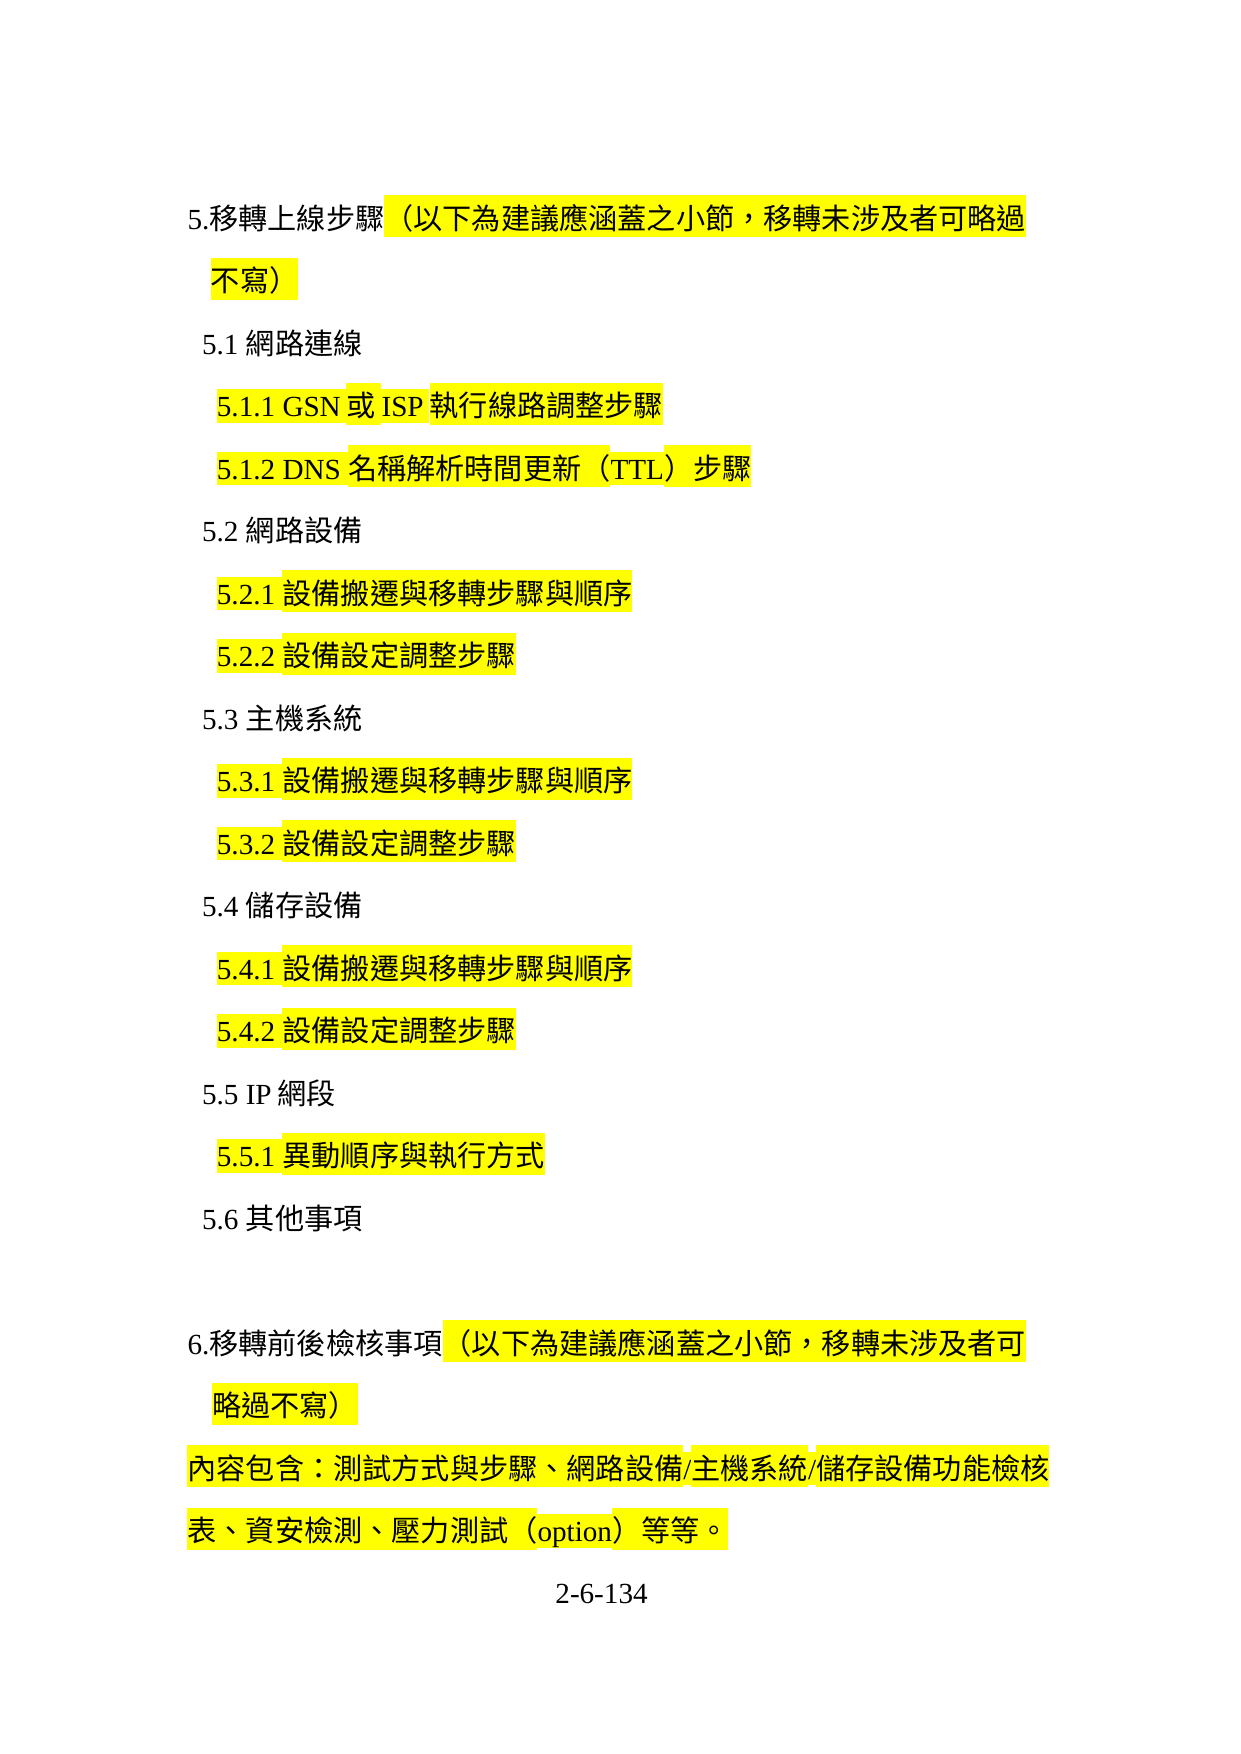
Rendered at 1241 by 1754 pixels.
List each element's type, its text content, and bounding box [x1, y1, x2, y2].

text 5.2.1 設備搬遷與移轉步驟與順序 [217, 550, 1053, 612]
text 5.2.2 設備設定調整步驟 [217, 612, 1053, 675]
text 5.1.2 DNS 名稱解析時間更新（TTL）步驟 [217, 425, 1053, 487]
text 5.2 網路設備 [187, 487, 1053, 550]
text 6.移轉前後檢核事項（以下為建議應涵蓋之小節，移轉未涉及者可略過不寫） [187, 1300, 1053, 1425]
text 5.3.2 設備設定調整步驟 [217, 800, 1053, 862]
text 5.5.1 異動順序與執行方式 [217, 1112, 1053, 1175]
text 內容包含：測試方式與步驟、網路設備/主機系統/儲存設備功能檢核表、資安檢測、壓力測試（option）等等。 [187, 1425, 1053, 1550]
text 5.3.1 設備搬遷與移轉步驟與順序 [217, 737, 1053, 800]
text 5.1.1 GSN或ISP執行線路調整步驟 [217, 362, 1053, 425]
text 5.4.2 設備設定調整步驟 [217, 987, 1053, 1050]
text 5.6 其他事項 [187, 1175, 1053, 1237]
text 5.4.1 設備搬遷與移轉步驟與順序 [217, 925, 1053, 987]
text 5.移轉上線步驟（以下為建議應涵蓋之小節，移轉未涉及者可略過不寫） [187, 175, 1053, 300]
text 5.3 主機系統 [187, 675, 1053, 737]
text 5.5 IP網段 [187, 1050, 1053, 1112]
text 5.4 儲存設備 [187, 862, 1053, 925]
text 5.1 網路連線 [187, 300, 1053, 362]
